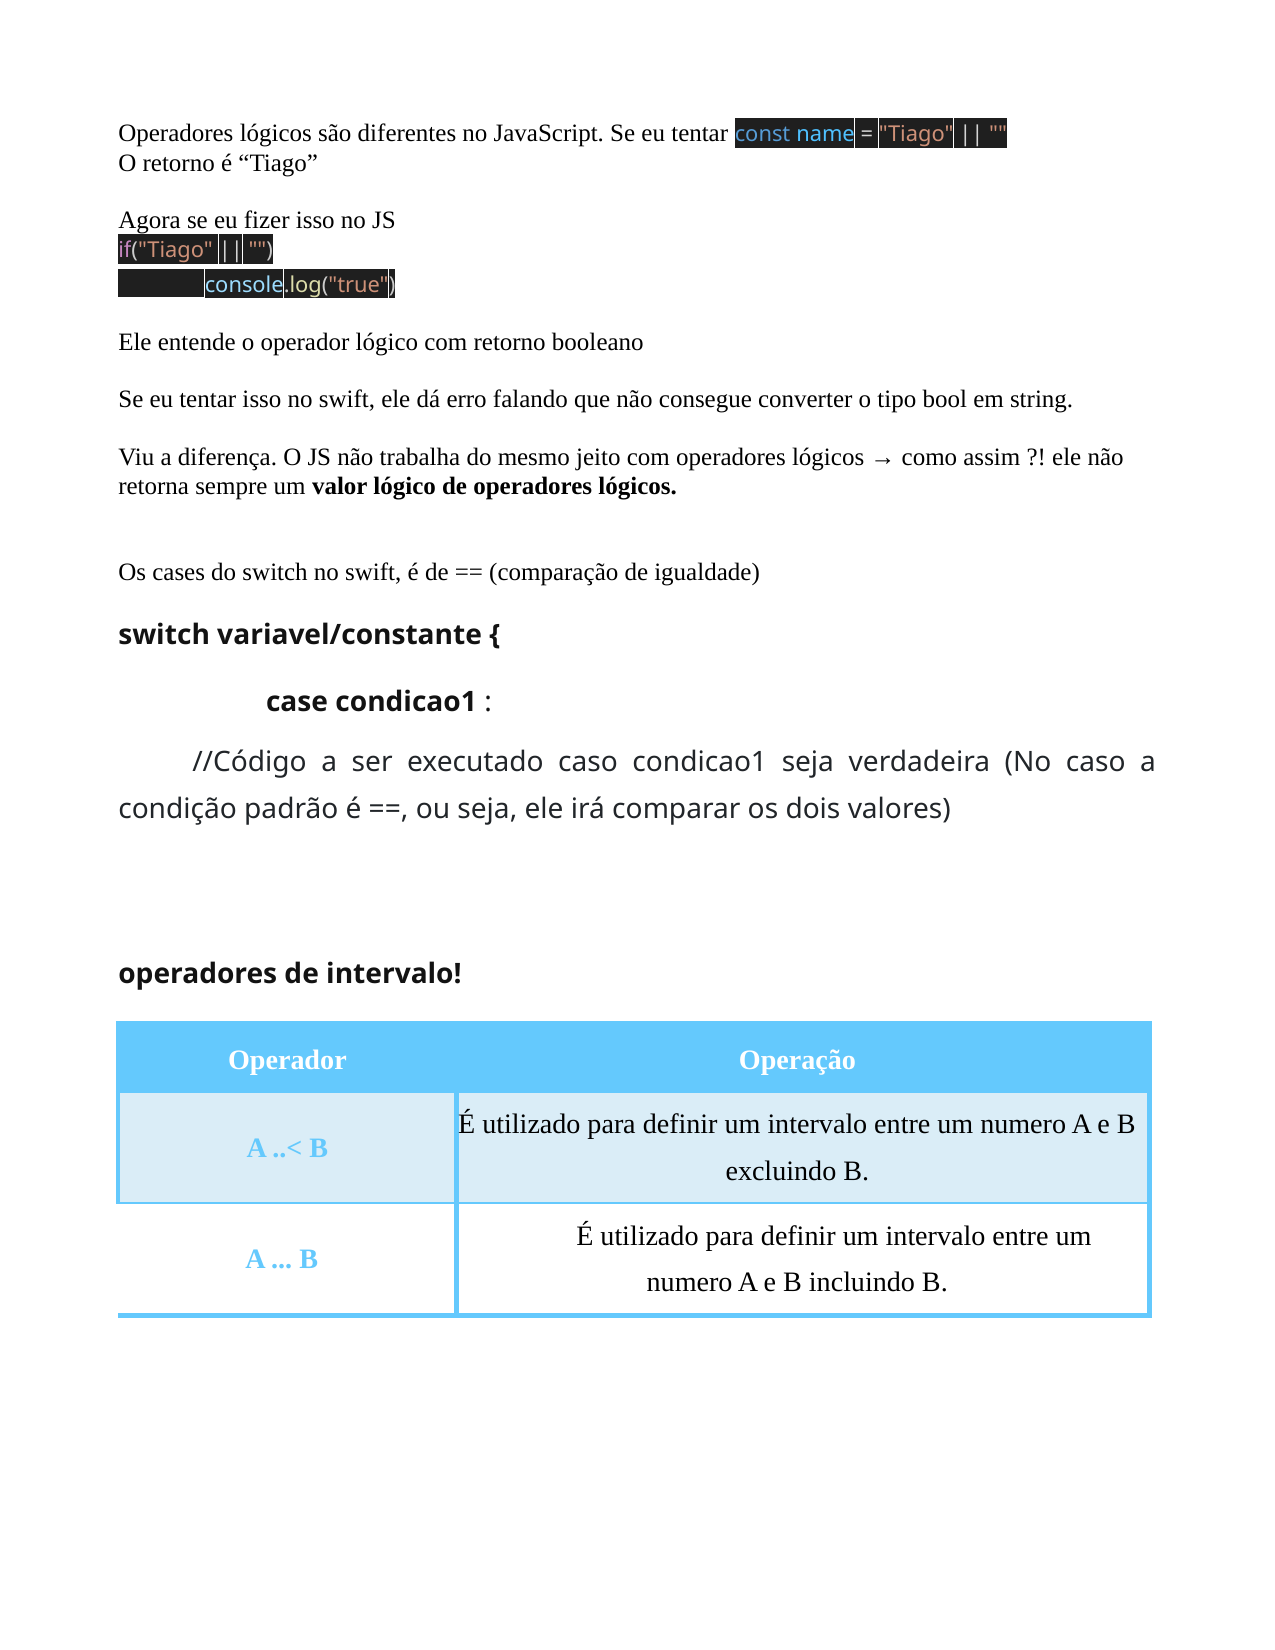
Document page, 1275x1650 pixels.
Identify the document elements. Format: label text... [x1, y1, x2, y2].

text console.log("true") [118, 264, 1157, 298]
table_header Operador [120, 1023, 454, 1091]
table_cell A ..< B [120, 1093, 454, 1202]
text Se eu tentar isso no swift, ele dá erro falando que não consegue converter o tipo bool em string. [118, 384, 1157, 413]
text //Código a ser executado caso condicao1 seja verdadeira (No caso a condição padrão é ==, ou seja, ele irá comparar os dois valores) [118, 733, 1157, 826]
text O retorno é “Tiago” [118, 148, 1157, 177]
text switch variavel/constante { [118, 614, 1157, 653]
table_cell É utilizado para definir um intervalo entre um numero A e B incluindo B. [459, 1204, 1147, 1313]
text Viu a diferença. O JS não trabalha do mesmo jeito com operadores lógicos → como assim ?! ele não retorna sempre um valor lógico de operadores lógicos. [118, 442, 1157, 499]
text Agora se eu fizer isso no JS [118, 205, 1157, 234]
table_cell A ... B [118, 1204, 454, 1313]
text Os cases do switch no swift, é de == (comparação de igualdade) [118, 557, 1157, 586]
table_header Operação [459, 1026, 1147, 1091]
table_cell É utilizado para definir um intervalo entre um numero A e B excluindo B. [459, 1093, 1147, 1202]
text Operadores lógicos são diferentes no JavaScript. Se eu tentar const name = "Tiago" || "" [118, 118, 1157, 148]
text if("Tiago" || "") [118, 234, 1157, 264]
text operadores de intervalo! [118, 954, 1157, 992]
text case condicao1 : [192, 673, 1157, 720]
text Ele entende o operador lógico com retorno booleano [118, 327, 1157, 356]
